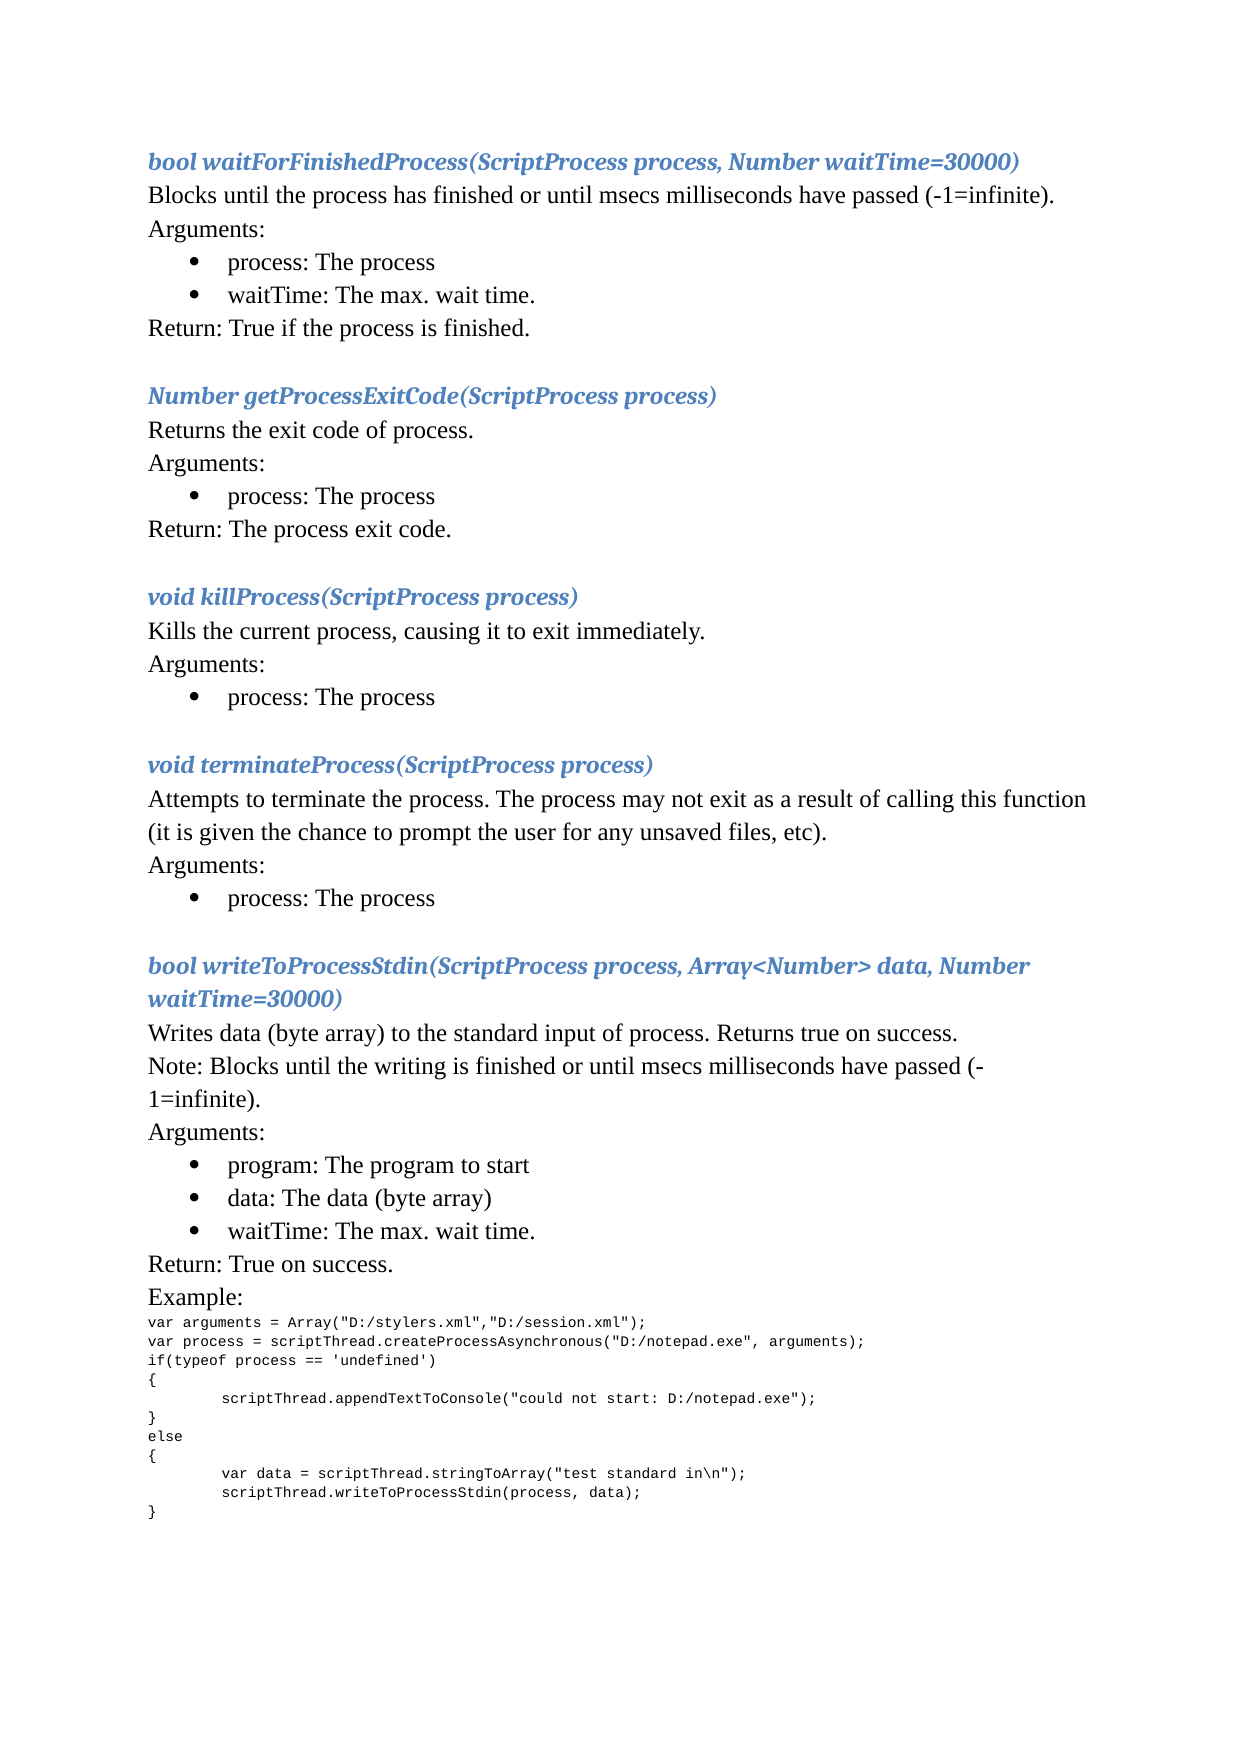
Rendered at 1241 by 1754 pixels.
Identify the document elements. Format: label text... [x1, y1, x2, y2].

text Writes data (byte array) to the standard input of process. Returns true on success. [148, 1018, 1093, 1047]
subtitle void killProcess(ScriptProcess process) [148, 583, 1093, 611]
text var data = scriptThread.stringToArray("test standard in\n"); [148, 1467, 1093, 1483]
subtitle bool writeToProcessStdin(ScriptProcess process, Array<Number> data, Number waitTime=30000) [148, 952, 1093, 1013]
text Arguments: [148, 448, 1093, 476]
text else [148, 1429, 1093, 1445]
text Blocks until the process has finished or until msecs milliseconds have passed (-1=infinite). [148, 181, 1093, 209]
subtitle Number getProcessExitCode(ScriptProcess process) [148, 382, 1093, 410]
list waitTime: The max. wait time. [190, 1216, 1093, 1245]
text scriptThread.writeToProcessStdin(process, data); [148, 1486, 1093, 1502]
subtitle void terminateProcess(ScriptProcess process) [148, 751, 1093, 779]
text Arguments: [148, 214, 1093, 242]
text Returns the exit code of process. [148, 415, 1093, 443]
list program: The program to start [190, 1150, 1093, 1179]
list process: The process [190, 883, 1093, 912]
text if(typeof process == 'undefined') [148, 1353, 1093, 1369]
text Arguments: [148, 649, 1093, 677]
text Kills the current process, causing it to exit immediately. [148, 616, 1093, 644]
list data: The data (byte array) [190, 1183, 1093, 1212]
text Return: True on success. [148, 1249, 1093, 1278]
text } [148, 1504, 1093, 1521]
subtitle bool waitForFinishedProcess(ScriptProcess process, Number waitTime=30000) [148, 148, 1093, 176]
text { [148, 1448, 1093, 1464]
text var arguments = Array("D:/stylers.xml","D:/session.xml"); [148, 1315, 1093, 1332]
text Arguments: [148, 1117, 1093, 1146]
list process: The process [190, 481, 1093, 509]
list process: The process [190, 682, 1093, 711]
text Attempts to terminate the process. The process may not exit as a result of calling this function (it is given the chance to prompt the user for any unsaved files, etc). [148, 784, 1093, 846]
text Return: The process exit code. [148, 514, 1093, 542]
text Example: [148, 1282, 1093, 1311]
text scriptThread.appendTextToConsole("could not start: D:/notepad.exe"); [148, 1391, 1093, 1407]
text Return: True if the process is finished. [148, 313, 1093, 341]
list waitTime: The max. wait time. [190, 280, 1093, 308]
text { [148, 1372, 1093, 1388]
text } [148, 1410, 1093, 1426]
text Note: Blocks until the writing is finished or until msecs milliseconds have passed (-1=infinite). [148, 1051, 1093, 1113]
text Arguments: [148, 850, 1093, 878]
text var process = scriptThread.createProcessAsynchronous("D:/notepad.exe", arguments); [148, 1334, 1093, 1351]
list process: The process [190, 247, 1093, 275]
